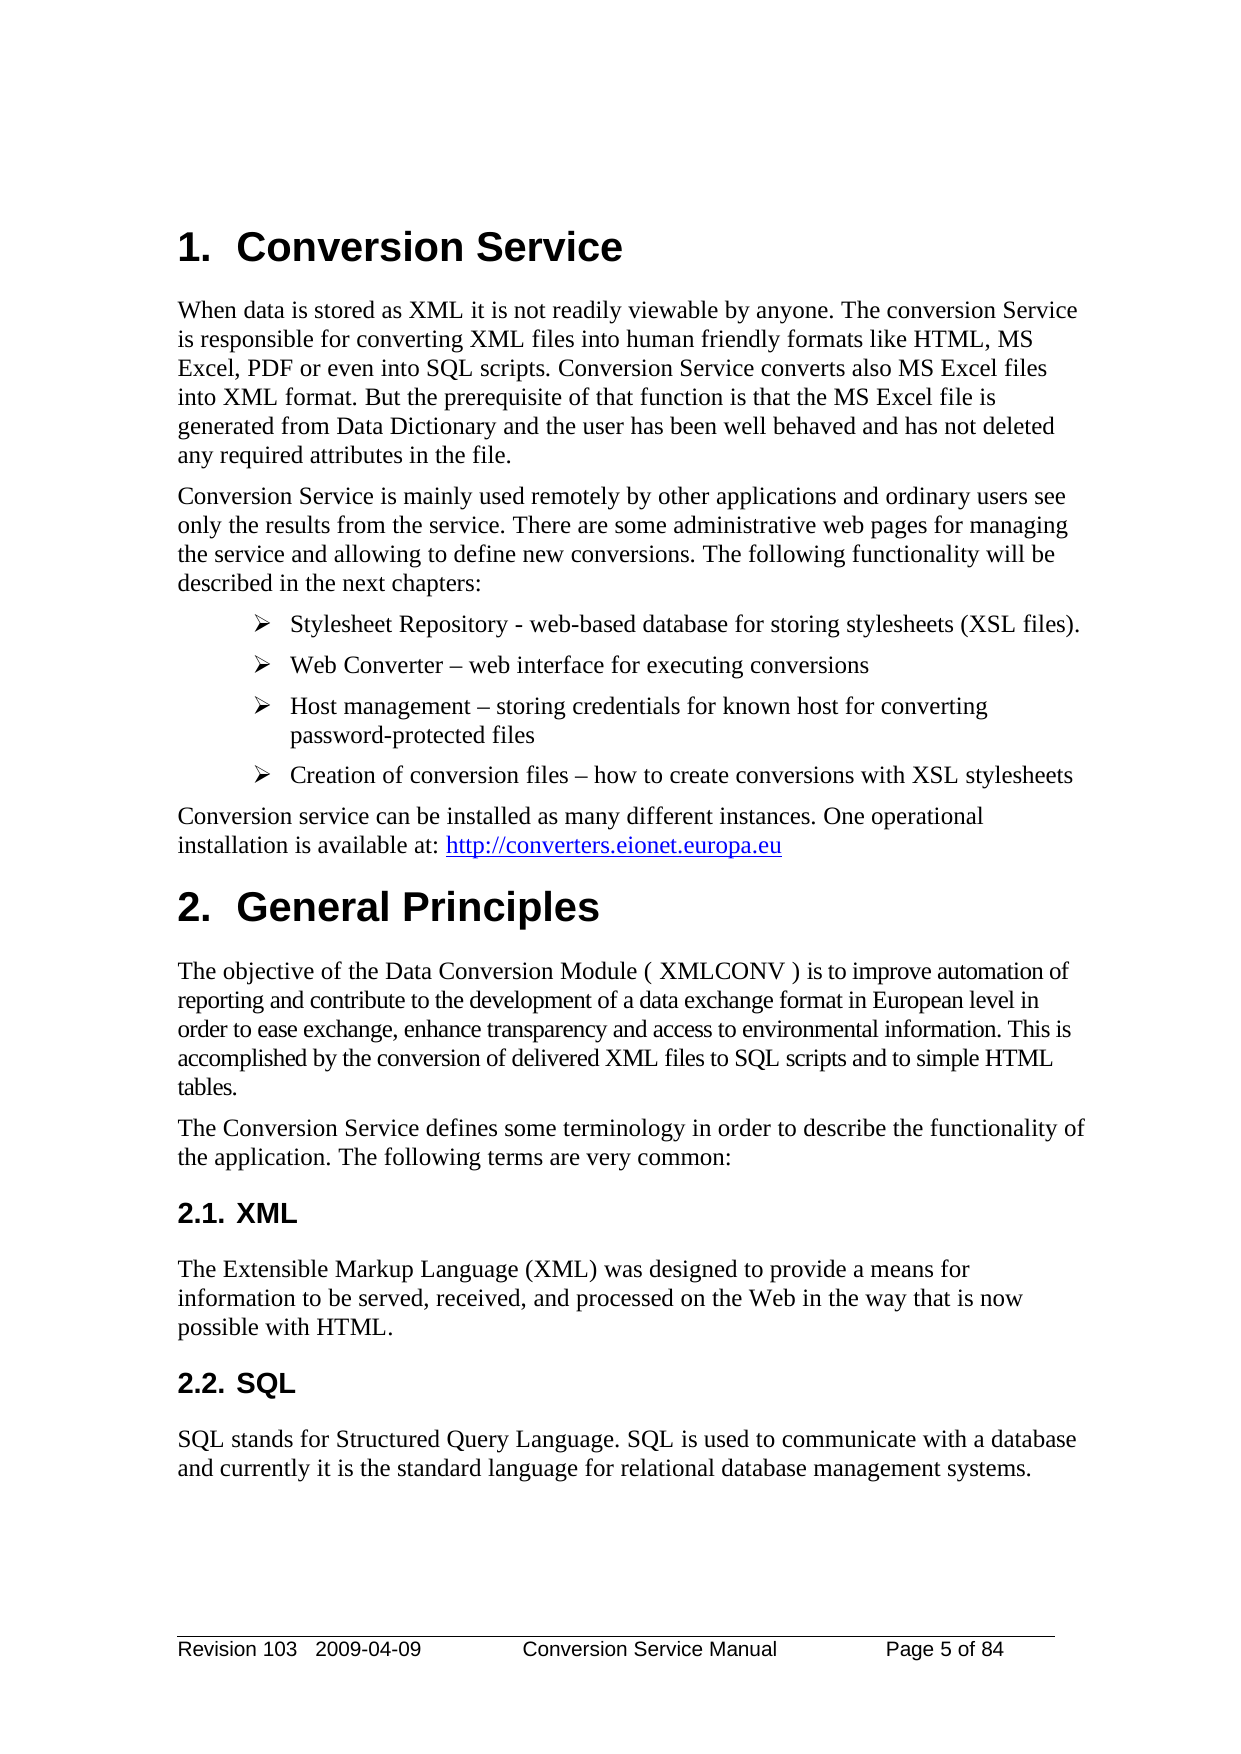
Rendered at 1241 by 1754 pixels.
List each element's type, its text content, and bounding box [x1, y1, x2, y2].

text The objective of the Data Conversion Module ( XMLCONV ) is to improve automation of reporting and contribute to the development of a data exchange format in European level in order to ease exchange, enhance transparency and access to environmental information. This is accomplished by the conversion of delivered XML files to SQL scripts and to simple HTML tables. [177, 956, 1092, 1101]
list Stylesheet Repository - web-based database for storing stylesheets (XSL files). [252, 609, 1092, 638]
text The Conversion Service defines some terminology in order to describe the functionality of the application. The following terms are very common: [177, 1113, 1092, 1171]
text Conversion Service is mainly used remotely by other applications and ordinary users see only the results from the service. There are some administrative web pages for managing the service and allowing to define new conversions. The following functionality will be described in the next chapters: [177, 481, 1092, 597]
subtitle General Principles [177, 883, 1092, 931]
text Conversion service can be installed as many different instances. One operational installation is available at: http://converters.eionet.europa.eu [177, 801, 1092, 859]
list Creation of conversion files – how to create conversions with XSL stylesheets [252, 760, 1092, 789]
text SQL stands for Structured Query Language. SQL is used to communicate with a database and currently it is the standard language for relational database management systems. [177, 1424, 1092, 1482]
subtitle Conversion Service [177, 222, 1092, 270]
subtitle XML [177, 1196, 1092, 1229]
text When data is stored as XML it is not readily viewable by anyone. The conversion Service is responsible for converting XML files into human friendly formats like HTML, MS Excel, PDF or even into SQL scripts. Conversion Service converts also MS Excel files into XML format. But the prerequisite of that function is that the MS Excel file is generated from Data Dictionary and the user has been well behaved and has not deleted any required attributes in the file. [177, 295, 1092, 469]
list Web Converter – web interface for executing conversions [252, 650, 1092, 679]
subtitle SQL [177, 1366, 1092, 1399]
list Host management – storing credentials for known host for converting password-protected files [252, 691, 1092, 749]
text The Extensible Markup Language (XML) was designed to provide a means for information to be served, received, and processed on the Web in the way that is now possible with HTML. [177, 1254, 1092, 1341]
